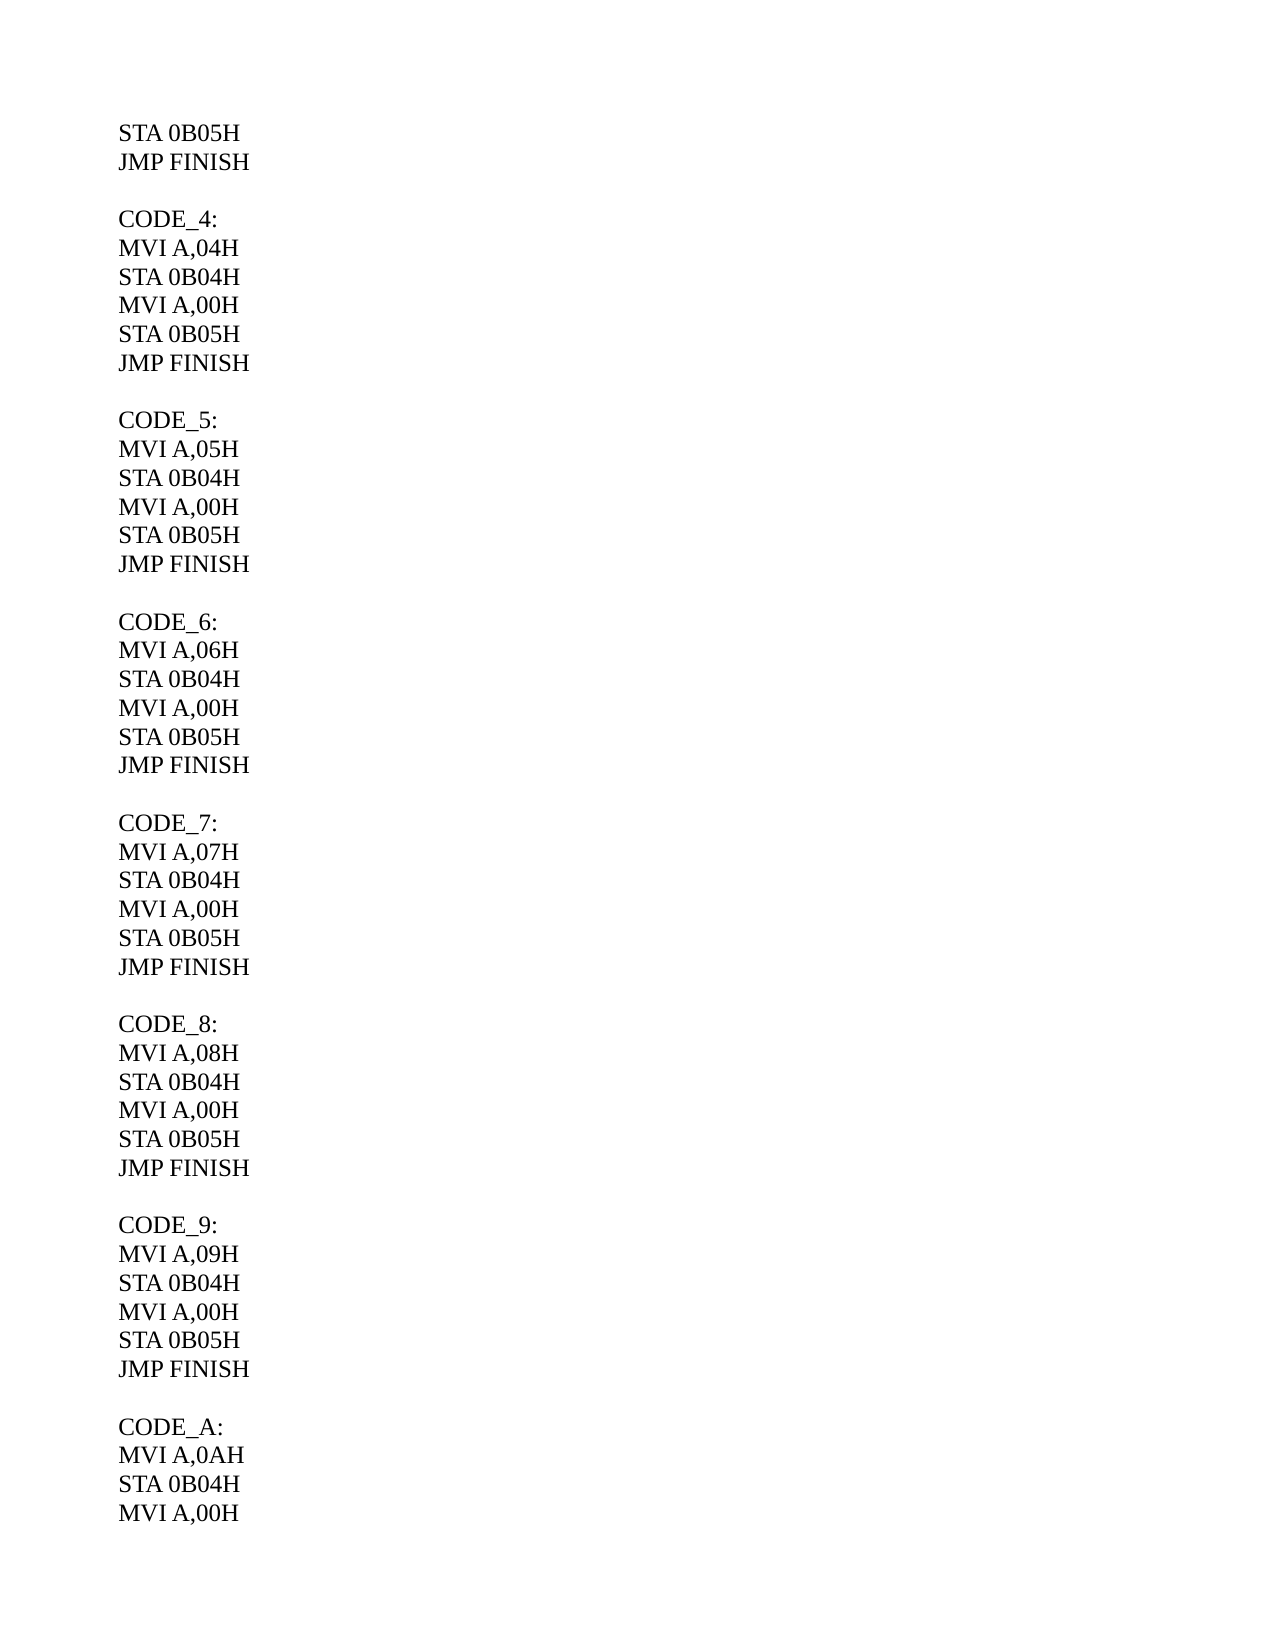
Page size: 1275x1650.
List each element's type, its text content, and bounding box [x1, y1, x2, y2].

text STA 0B04H [118, 866, 1157, 894]
text MVI A,07H [118, 837, 1157, 866]
text JMP FINISH [118, 348, 1157, 377]
text MVI A,00H [118, 1096, 1157, 1124]
text JMP FINISH [118, 147, 1157, 176]
text STA 0B04H [118, 463, 1157, 492]
text STA 0B04H [118, 1268, 1157, 1297]
text MVI A,08H [118, 1038, 1157, 1067]
text STA 0B05H [118, 118, 1157, 147]
text MVI A,00H [118, 1498, 1157, 1527]
text STA 0B04H [118, 1469, 1157, 1498]
text MVI A,05H [118, 434, 1157, 463]
text JMP FINISH [118, 1354, 1157, 1383]
text STA 0B05H [118, 1326, 1157, 1354]
text JMP FINISH [118, 1153, 1157, 1182]
text CODE_9: [118, 1211, 1157, 1239]
text MVI A,09H [118, 1239, 1157, 1268]
text MVI A,06H [118, 636, 1157, 664]
text STA 0B05H [118, 521, 1157, 549]
text MVI A,00H [118, 291, 1157, 319]
text MVI A,00H [118, 693, 1157, 722]
text STA 0B04H [118, 664, 1157, 693]
text MVI A,0AH [118, 1441, 1157, 1469]
text STA 0B04H [118, 262, 1157, 291]
text MVI A,00H [118, 1297, 1157, 1326]
text STA 0B04H [118, 1067, 1157, 1096]
text MVI A,00H [118, 492, 1157, 521]
text JMP FINISH [118, 751, 1157, 779]
text STA 0B05H [118, 1124, 1157, 1153]
text JMP FINISH [118, 549, 1157, 578]
text STA 0B05H [118, 319, 1157, 348]
text CODE_A: [118, 1412, 1157, 1441]
text CODE_7: [118, 808, 1157, 837]
text CODE_4: [118, 204, 1157, 233]
text CODE_8: [118, 1009, 1157, 1038]
text MVI A,00H [118, 894, 1157, 923]
text STA 0B05H [118, 722, 1157, 751]
text STA 0B05H [118, 923, 1157, 952]
text CODE_6: [118, 607, 1157, 636]
text MVI A,04H [118, 233, 1157, 262]
text CODE_5: [118, 406, 1157, 434]
text JMP FINISH [118, 952, 1157, 981]
